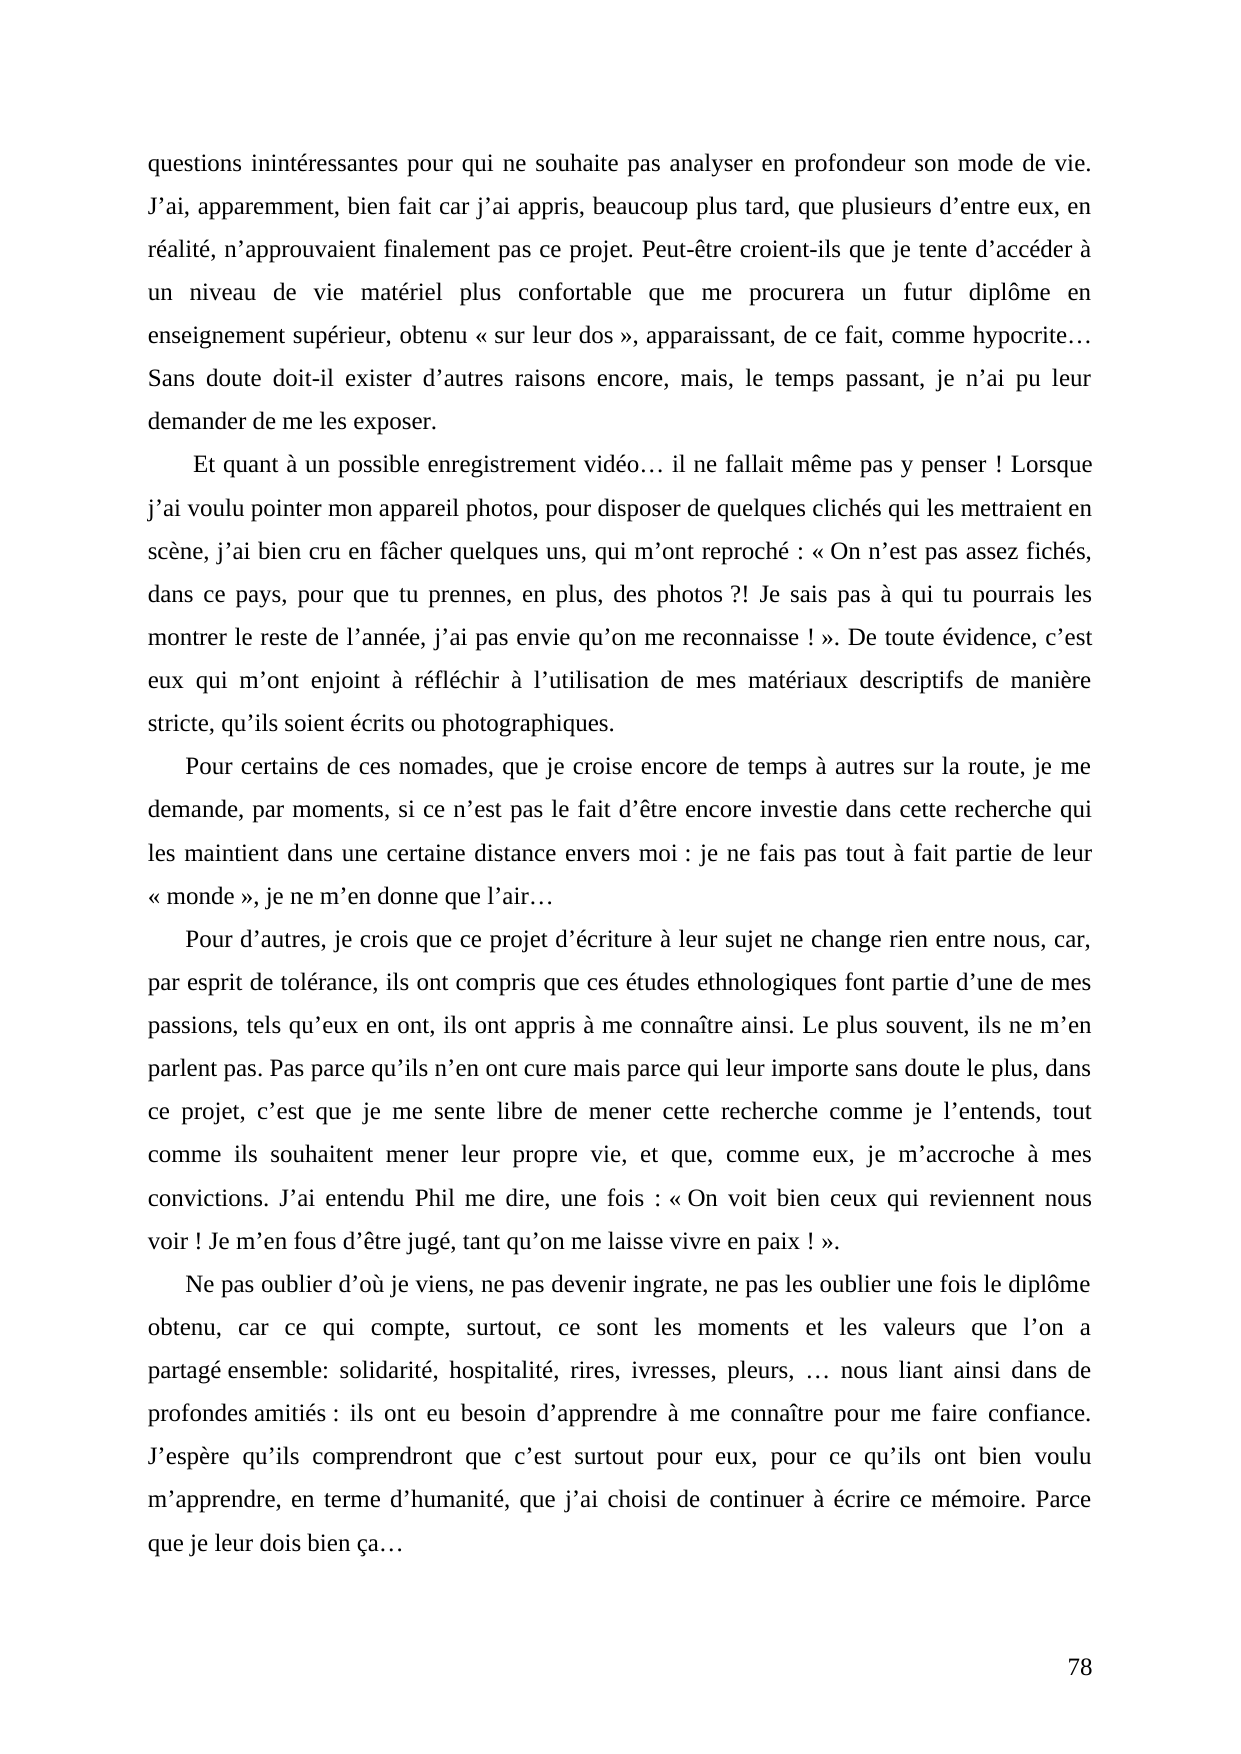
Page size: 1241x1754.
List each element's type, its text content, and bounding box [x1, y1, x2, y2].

text Pour certains de ces nomades, que je croise encore de temps à autres sur la route, je me demande, par moments, si ce n’est pas le fait d’être encore investie dans cette recherche qui les maintient dans une certaine distance envers moi : je ne fais pas tout à fait partie de leur « monde », je ne m’en donne que l’air… [148, 751, 1093, 909]
text Pour d’autres, je crois que ce projet d’écriture à leur sujet ne change rien entre nous, car, par esprit de tolérance, ils ont compris que ces études ethnologiques font partie d’une de mes passions, tels qu’eux en ont, ils ont appris à me connaître ainsi. Le plus souvent, ils ne m’en parlent pas. Pas parce qu’ils n’en ont cure mais parce qui leur importe sans doute le plus, dans ce projet, c’est que je me sente libre de mener cette recherche comme je l’entends, tout comme ils souhaitent mener leur propre vie, et que, comme eux, je m’accroche à mes convictions. J’ai entendu Phil me dire, une fois : « On voit bien ceux qui reviennent nous voir ! Je m’en fous d’être jugé, tant qu’on me laisse vivre en paix ! ». [148, 924, 1093, 1254]
text questions inintéressantes pour qui ne souhaite pas analyser en profondeur son mode de vie. J’ai, apparemment, bien fait car j’ai appris, beaucoup plus tard, que plusieurs d’entre eux, en réalité, n’approuvaient finalement pas ce projet. Peut-être croient-ils que je tente d’accéder à un niveau de vie matériel plus confortable que me procurera un futur diplôme en enseignement supérieur, obtenu « sur leur dos », apparaissant, de ce fait, comme hypocrite… Sans doute doit-il exister d’autres raisons encore, mais, le temps passant, je n’ai pu leur demander de me les exposer. [148, 148, 1093, 435]
text Ne pas oublier d’où je viens, ne pas devenir ingrate, ne pas les oublier une fois le diplôme obtenu, car ce qui compte, surtout, ce sont les moments et les valeurs que l’on a partagé ensemble: solidarité, hospitalité, rires, ivresses, pleurs, … nous liant ainsi dans de profondes amitiés : ils ont eu besoin d’apprendre à me connaître pour me faire confiance. J’espère qu’ils comprendront que c’est surtout pour eux, pour ce qu’ils ont bien voulu m’apprendre, en terme d’humanité, que j’ai choisi de continuer à écrire ce mémoire. Parce que je leur dois bien ça… [148, 1269, 1093, 1556]
text Et quant à un possible enregistrement vidéo… il ne fallait même pas y penser ! Lorsque j’ai voulu pointer mon appareil photos, pour disposer de quelques clichés qui les mettraient en scène, j’ai bien cru en fâcher quelques uns, qui m’ont reproché : « On n’est pas assez fichés, dans ce pays, pour que tu prennes, en plus, des photos ?! Je sais pas à qui tu pourrais les montrer le reste de l’année, j’ai pas envie qu’on me reconnaisse ! ». De toute évidence, c’est eux qui m’ont enjoint à réfléchir à l’utilisation de mes matériaux descriptifs de manière stricte, qu’ils soient écrits ou photographiques. [148, 449, 1093, 737]
